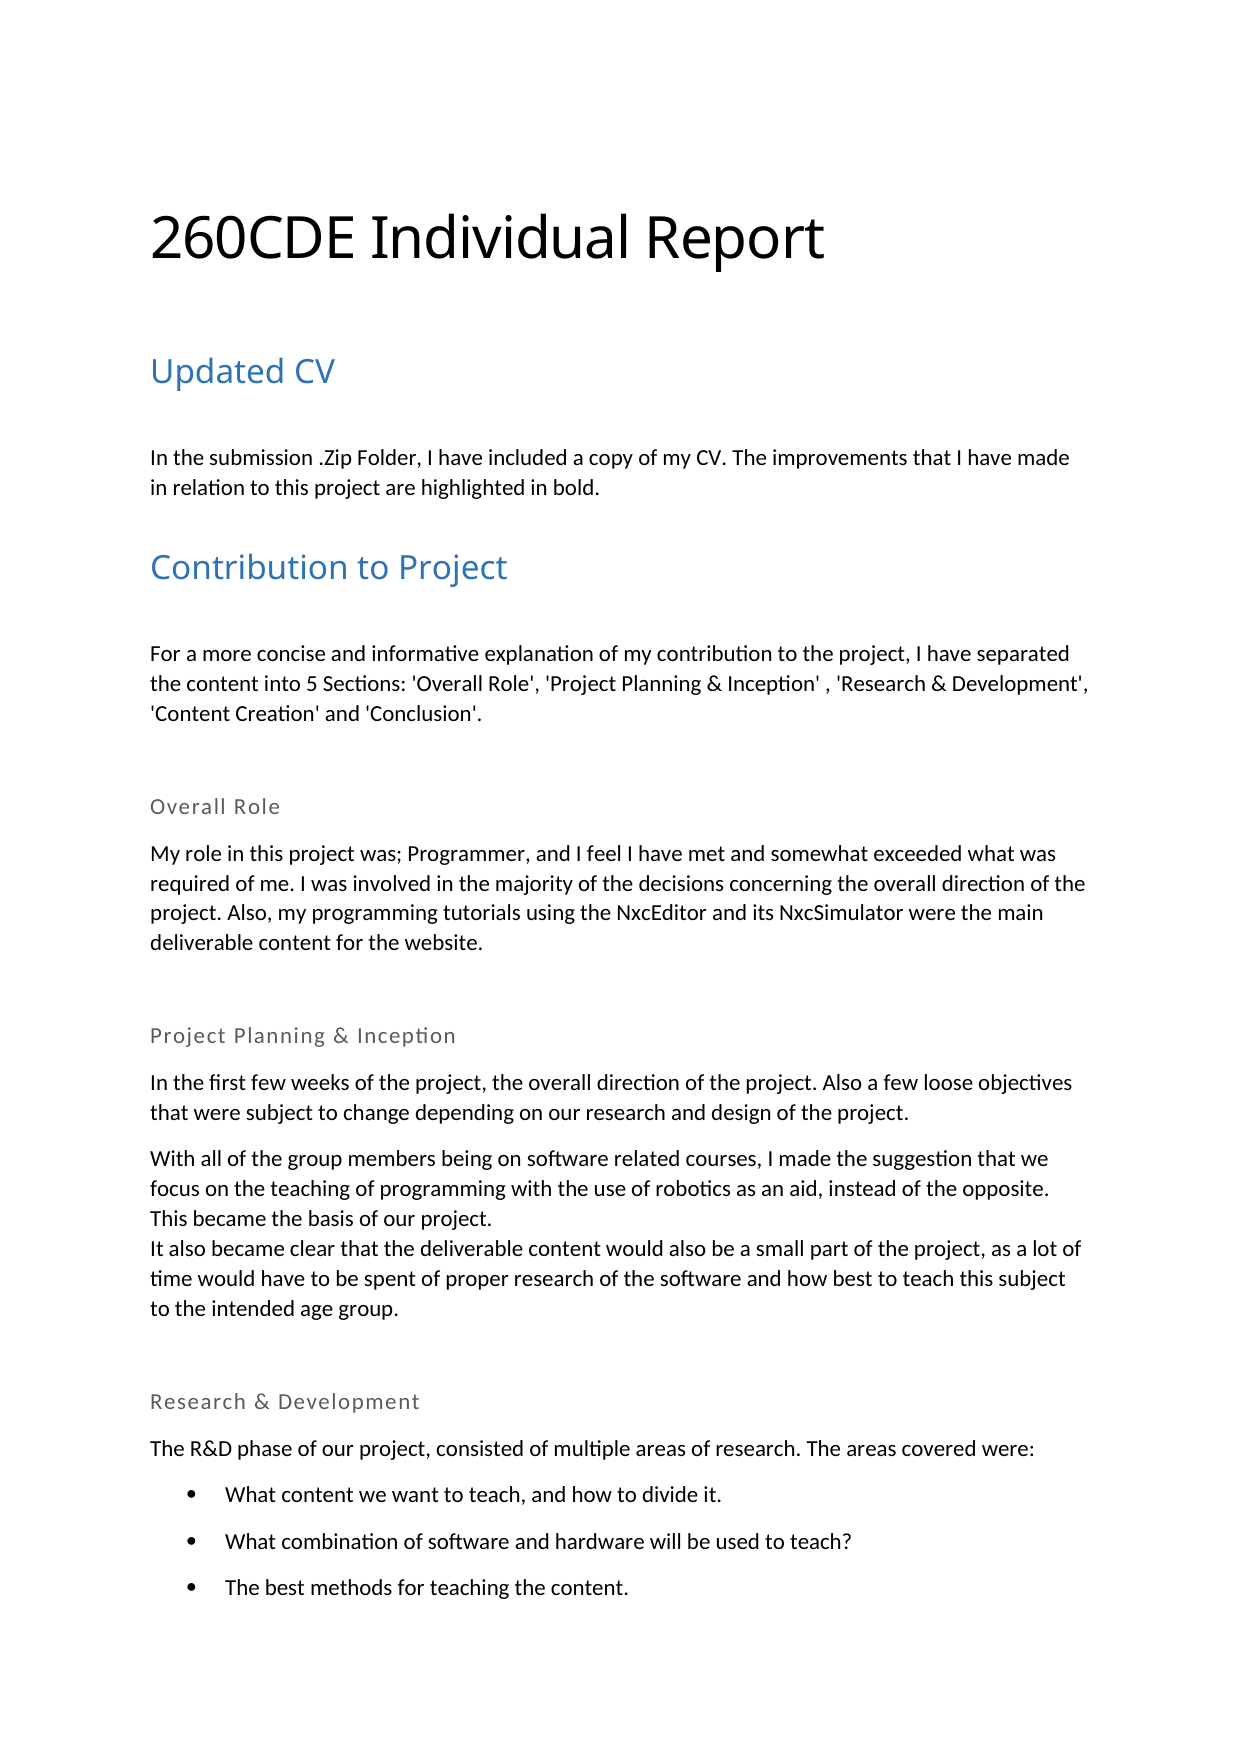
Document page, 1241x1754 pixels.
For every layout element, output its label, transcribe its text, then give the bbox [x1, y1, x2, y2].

title 260CDE Individual Report [150, 197, 1090, 276]
subtitle Research & Development [150, 1387, 1090, 1415]
text For a more concise and informative explanation of my contribution to the project, I have separated the content into 5 Sections: 'Overall Role', 'Project Planning & Inception' , 'Research & Development', 'Content Creation' and 'Conclusion'. [150, 639, 1090, 727]
subtitle Updated CV [150, 348, 1090, 393]
list What combination of software and hardware will be used to teach? [187, 1527, 1090, 1555]
text In the submission .Zip Folder, I have included a copy of my CV. The improvements that I have made in relation to this project are highlighted in bold. [150, 443, 1090, 501]
text The R&D phase of our project, consisted of multiple areas of research. The areas covered were: [150, 1434, 1090, 1462]
subtitle Project Planning & Inception [150, 1022, 1090, 1049]
text In the first few weeks of the project, the overall direction of the project. Also a few loose objectives that were subject to change depending on our research and design of the project. [150, 1068, 1090, 1126]
list The best methods for teaching the content. [187, 1573, 1090, 1601]
subtitle Contribution to Project [150, 544, 1090, 589]
text My role in this project was; Programmer, and I feel I have met and somewhat exceeded what was required of me. I was involved in the majority of the decisions concerning the overall direction of the project. Also, my programming tutorials using the NxcEditor and its NxcSimulator were the main deliverable content for the website. [150, 839, 1090, 956]
list What content we want to teach, and how to divide it. [187, 1480, 1090, 1508]
subtitle Overall Role [150, 792, 1090, 820]
text With all of the group members being on software related courses, I made the suggestion that we focus on the teaching of programming with the use of robotics as an aid, instead of the opposite. This became the basis of our project. It also became clear that the deliverable content would also be a small part of the project, as a lot of time would have to be spent of proper research of the software and how best to teach this subject to the intended age group. [150, 1144, 1090, 1322]
